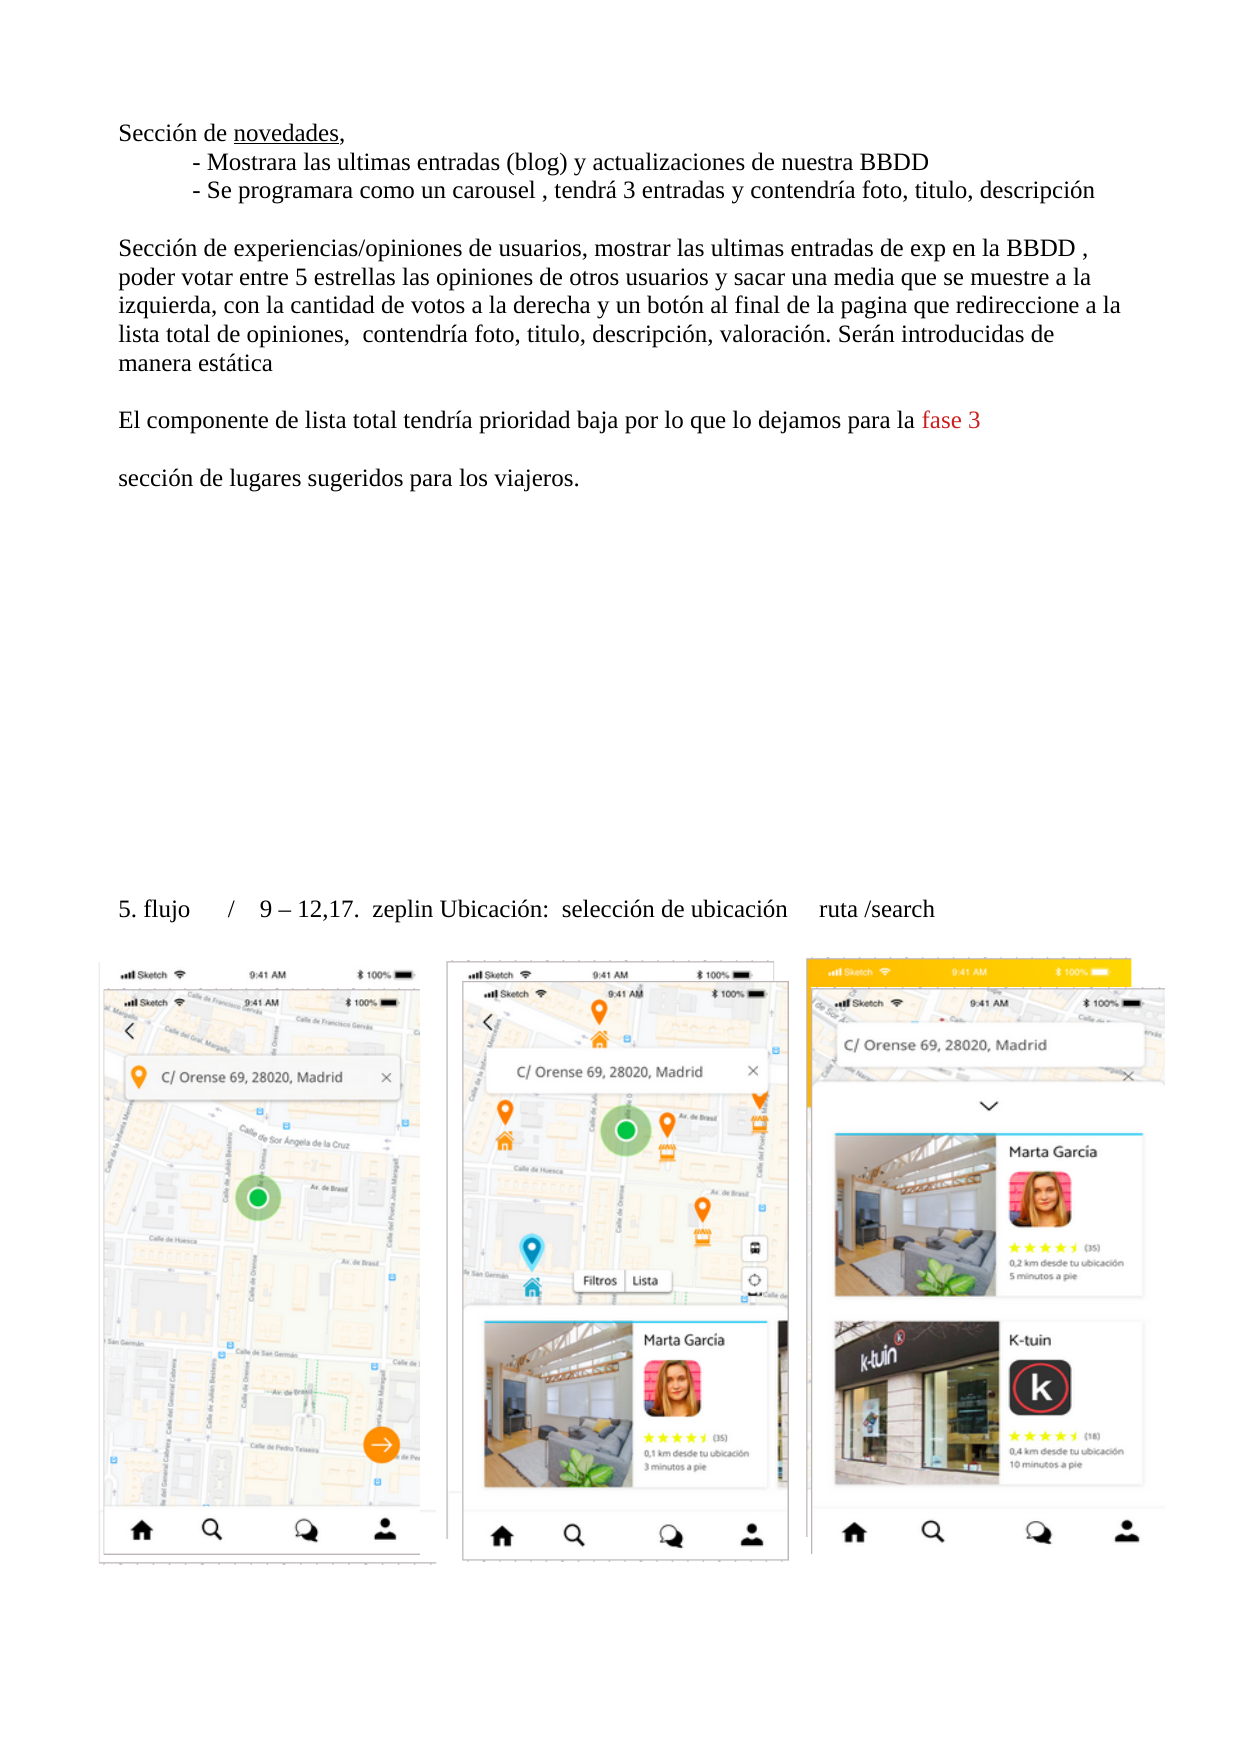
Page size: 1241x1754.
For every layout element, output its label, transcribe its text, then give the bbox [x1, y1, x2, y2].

text Sección de novedades, [118, 118, 1122, 147]
text 5. flujo / 9 – 12,17. zeplin Ubicación: selección de ubicación ruta /search [118, 894, 1122, 923]
text - Se programara como un carousel , tendrá 3 entradas y contendría foto, titulo, descripción [118, 176, 1122, 204]
text sección de lugares sugeridos para los viajeros. [118, 463, 1122, 492]
picture [98, 962, 437, 1565]
picture [444, 960, 789, 1562]
picture [805, 957, 1165, 1554]
text - Mostrara las ultimas entradas (blog) y actualizaciones de nuestra BBDD [118, 147, 1122, 176]
text El componente de lista total tendría prioridad baja por lo que lo dejamos para la fase 3 [118, 406, 1122, 434]
text Sección de experiencias/opiniones de usuarios, mostrar las ultimas entradas de exp en la BBDD , poder votar entre 5 estrellas las opiniones de otros usuarios y sacar una media que se muestre a la izquierda, con la cantidad de votos a la derecha y un botón al final de la pagina que redireccione a la lista total de opiniones, contendría foto, titulo, descripción, valoración. Serán introducidas de manera estática [118, 233, 1122, 377]
